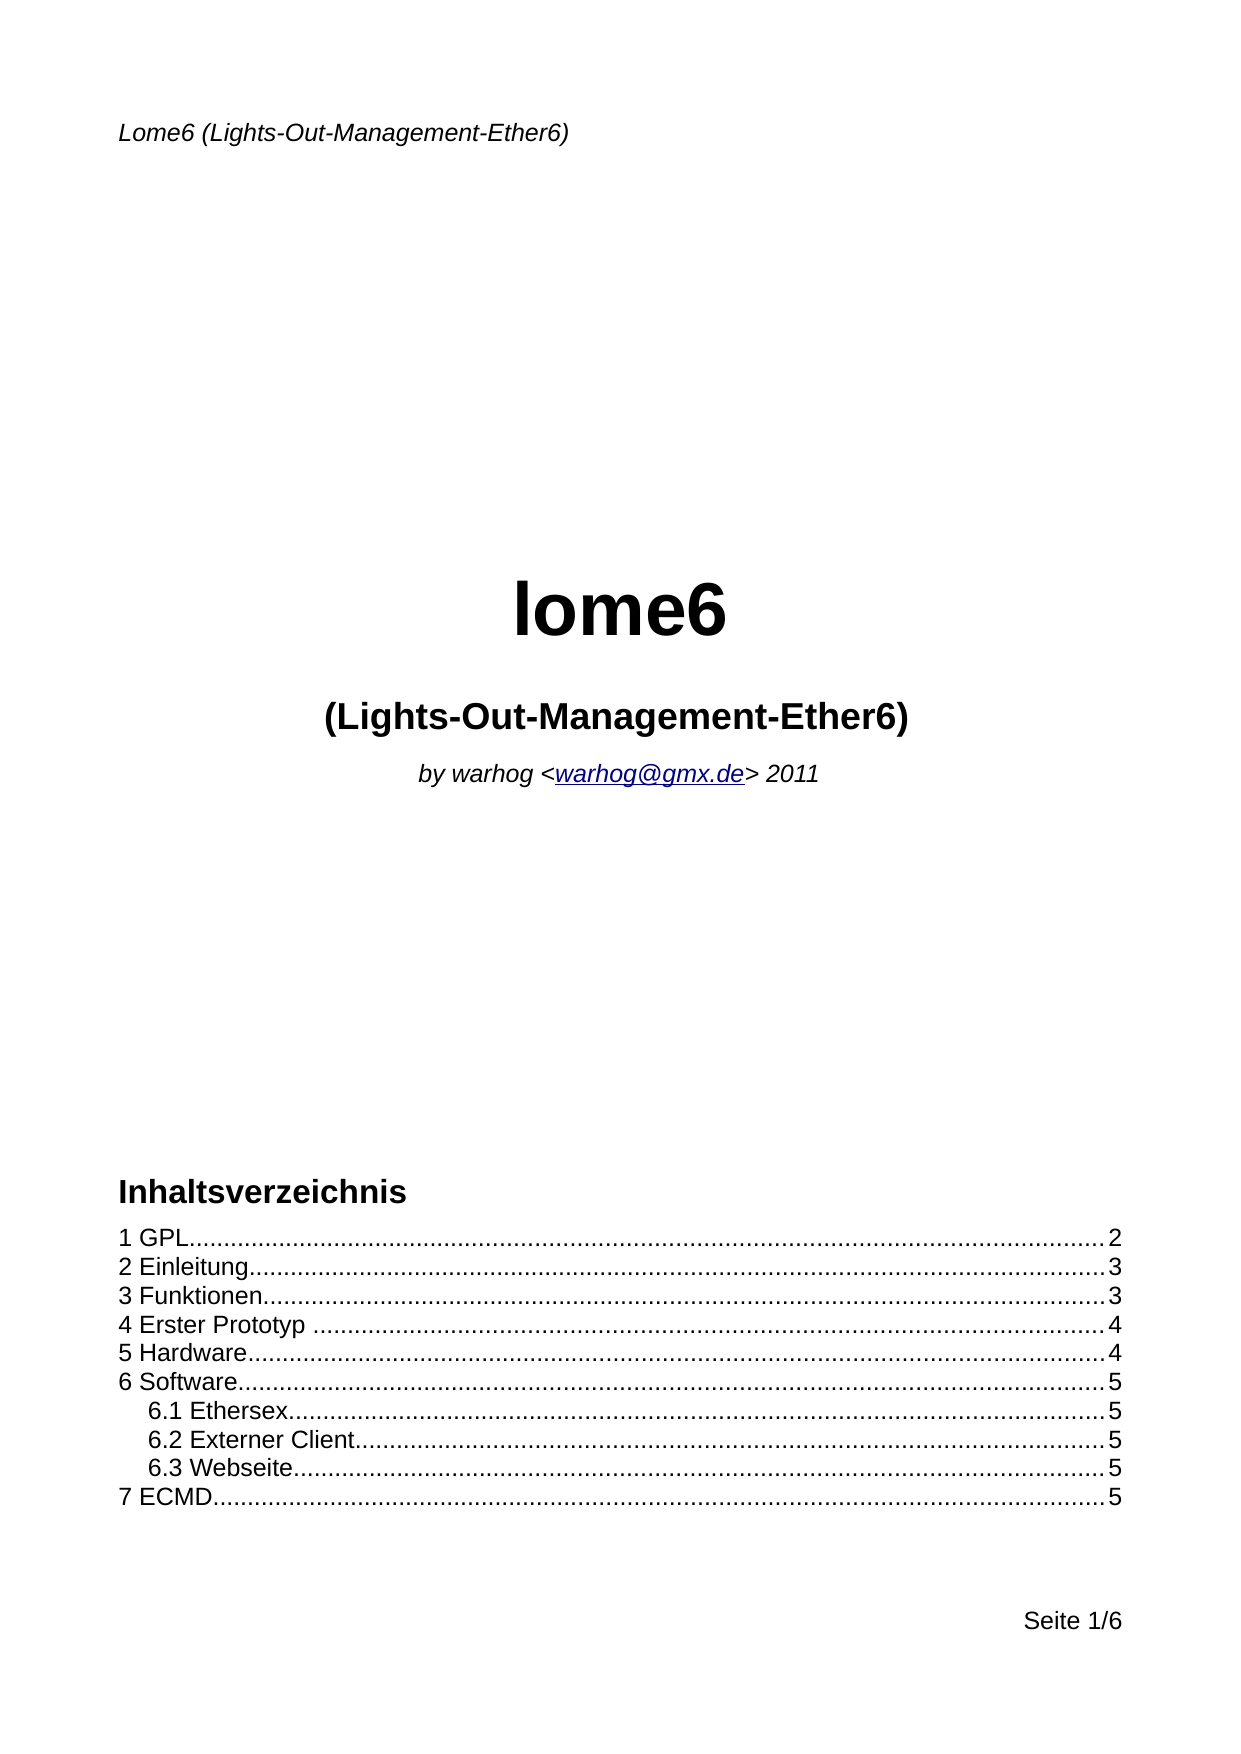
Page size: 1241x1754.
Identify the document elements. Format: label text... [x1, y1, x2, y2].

subtitle Inhaltsverzeichnis [118, 1172, 1122, 1211]
text 6.2 Externer Client 5 [148, 1424, 1122, 1453]
text 6.1 Ethersex 5 [148, 1396, 1122, 1424]
text 3 Funktionen 3 [118, 1281, 1122, 1309]
text 1 GPL 2 [118, 1223, 1122, 1252]
text by warhog <warhog@gmx.de> 2011 [118, 759, 1122, 788]
text lome6 [118, 565, 1122, 651]
text 6 Software 5 [118, 1367, 1122, 1396]
text 4 Erster Prototyp 4 [118, 1309, 1122, 1338]
text (Lights-Out-Management-Ether6) [118, 694, 1122, 738]
text 6.3 Webseite 5 [148, 1453, 1122, 1482]
text 7 ECMD 5 [118, 1482, 1122, 1511]
text 5 Hardware 4 [118, 1338, 1122, 1367]
text 2 Einleitung 3 [118, 1252, 1122, 1281]
